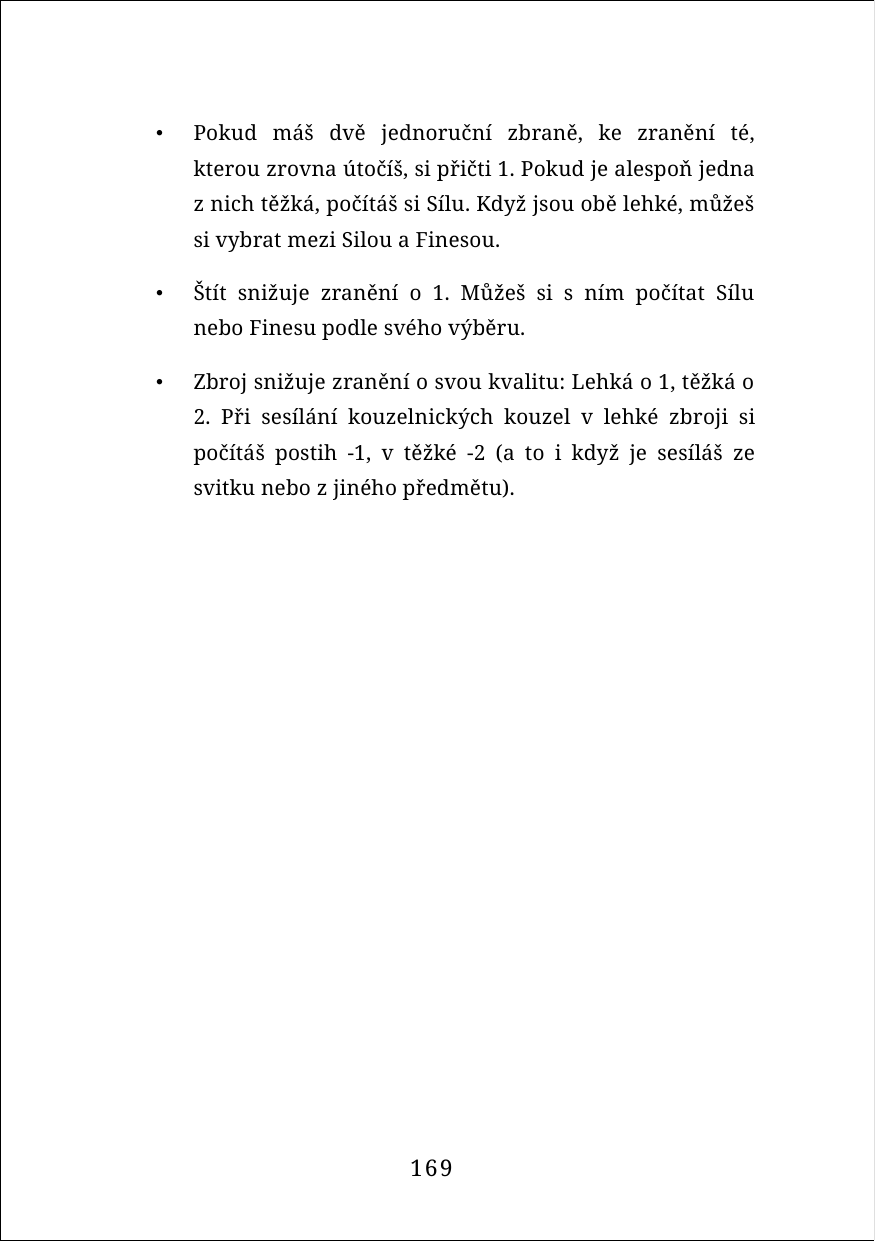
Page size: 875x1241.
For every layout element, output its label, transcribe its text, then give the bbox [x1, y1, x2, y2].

list Štít snižuje zranění o 1. Můžeš si s ním počítat Sílu nebo Finesu podle svého výběru. [156, 278, 756, 342]
list Zbroj snižuje zranění o svou kvalitu: Lehká o 1, těžká o 2. Při sesílání kouzelnických kouzel v lehké zbroji si počítáš postih -1, v těžké -2 (a to i když je sesíláš ze svitku nebo z jiného předmětu). [156, 367, 756, 502]
list Pokud máš dvě jednoruční zbraně, ke zranění té, kterou zrovna útočíš, si přičti 1. Pokud je alespoň jedna z nich těžká, počítáš si Sílu. Když jsou obě lehké, můžeš si vybrat mezi Silou a Finesou. [156, 118, 756, 253]
